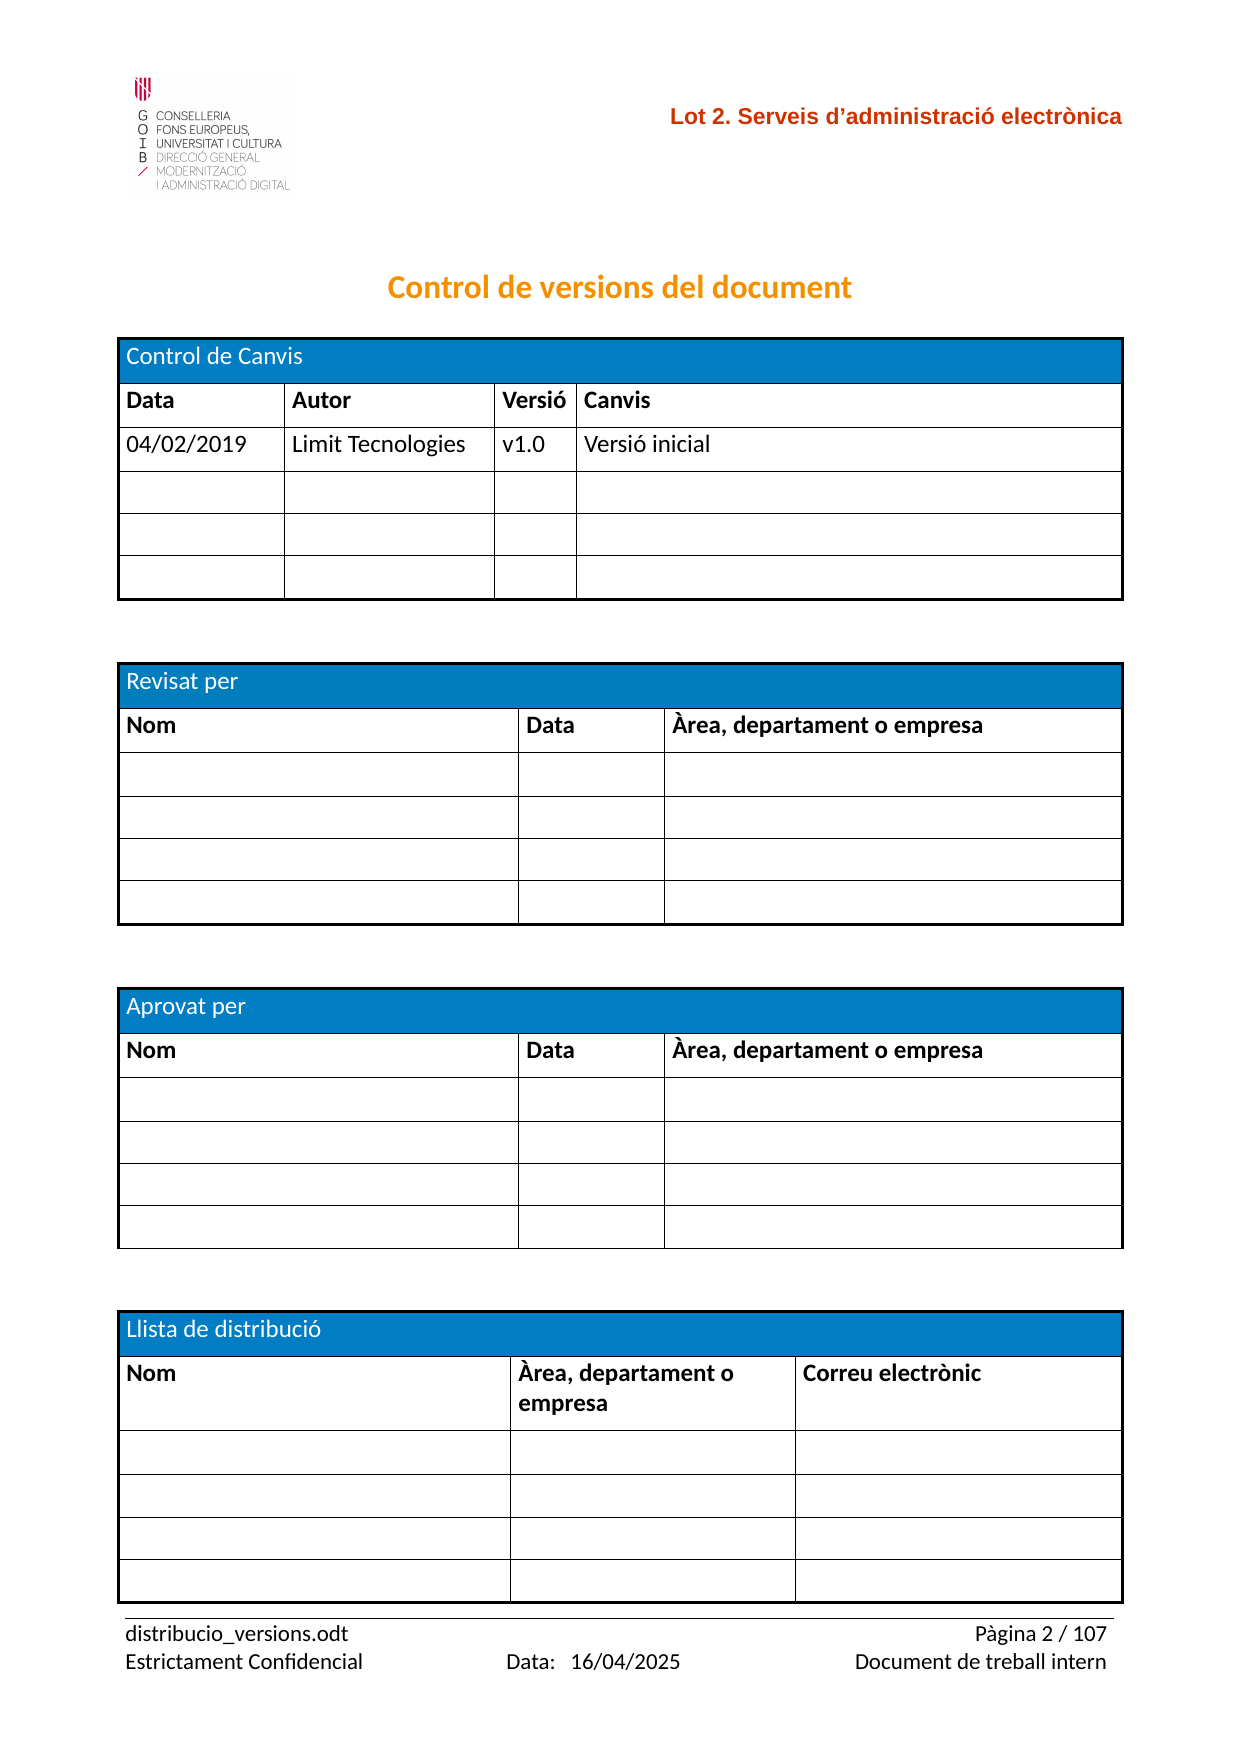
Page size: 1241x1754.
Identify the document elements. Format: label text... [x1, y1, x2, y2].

table_cell [577, 514, 1121, 555]
table_cell [120, 556, 284, 597]
table_header Llista de distribució [120, 1313, 1121, 1356]
table_cell [665, 881, 1121, 922]
table_cell [665, 797, 1121, 838]
table_cell Canvis [577, 384, 1121, 427]
table_cell [796, 1431, 1121, 1474]
table_cell [120, 472, 284, 513]
table_cell [665, 1122, 1121, 1163]
table_cell 04/02/2019 [120, 428, 284, 471]
table_cell [495, 472, 576, 513]
table_cell Àrea, departament o empresa [511, 1357, 795, 1430]
table_cell [511, 1431, 795, 1474]
table_cell [511, 1518, 795, 1559]
table_cell [120, 1431, 510, 1474]
table_cell [120, 1518, 510, 1559]
table_header Revisat per [120, 665, 1121, 708]
table_cell [519, 1078, 664, 1121]
table_cell [120, 1164, 518, 1205]
table_cell Àrea, departament o empresa [665, 709, 1121, 752]
table_cell [796, 1560, 1121, 1601]
table_cell [120, 1122, 518, 1163]
table_cell Versió inicial [577, 428, 1121, 471]
table_cell [495, 556, 576, 597]
table_cell v1.0 [495, 428, 576, 471]
table_cell [120, 1475, 510, 1517]
table_cell [511, 1475, 795, 1517]
table_cell Nom [120, 1034, 518, 1077]
table_cell [577, 556, 1121, 597]
picture [126, 70, 299, 197]
table_cell [120, 514, 284, 555]
table_cell [120, 839, 518, 880]
table_cell [519, 839, 664, 880]
table_header Control de Canvis [120, 340, 1121, 383]
table_cell [120, 753, 518, 796]
table_cell [665, 753, 1121, 796]
table_cell [511, 1560, 795, 1601]
table_cell [120, 797, 518, 838]
table_cell Autor [285, 384, 494, 427]
table_cell [285, 472, 494, 513]
table_cell Data [120, 384, 284, 427]
table_cell [495, 514, 576, 555]
table_cell [120, 1078, 518, 1121]
table_cell [285, 556, 494, 597]
table_cell [285, 514, 494, 555]
table_cell Nom [120, 709, 518, 752]
table_cell [120, 1206, 518, 1247]
table_cell [577, 472, 1121, 513]
table_cell Correu electrònic [796, 1357, 1121, 1430]
table_cell Versió [495, 384, 576, 427]
table_cell [665, 839, 1121, 880]
table_cell [519, 797, 664, 838]
table_cell Limit Tecnologies [285, 428, 494, 471]
table_cell [665, 1078, 1121, 1121]
table_cell Nom [120, 1357, 510, 1430]
table_header Aprovat per [120, 990, 1121, 1033]
subtitle Control de versions del document [118, 266, 1122, 307]
table_cell [519, 1164, 664, 1205]
table_cell [519, 881, 664, 922]
table_cell [796, 1518, 1121, 1559]
table_cell Data [519, 709, 664, 752]
table_cell [519, 1122, 664, 1163]
table_cell Data [519, 1034, 664, 1077]
table_cell Àrea, departament o empresa [665, 1034, 1121, 1077]
table_cell [796, 1475, 1121, 1517]
table_cell [519, 1206, 664, 1247]
table_cell [120, 1560, 510, 1601]
table_cell [519, 753, 664, 796]
table_cell [665, 1206, 1121, 1247]
table_cell [665, 1164, 1121, 1205]
table_cell [120, 881, 518, 922]
